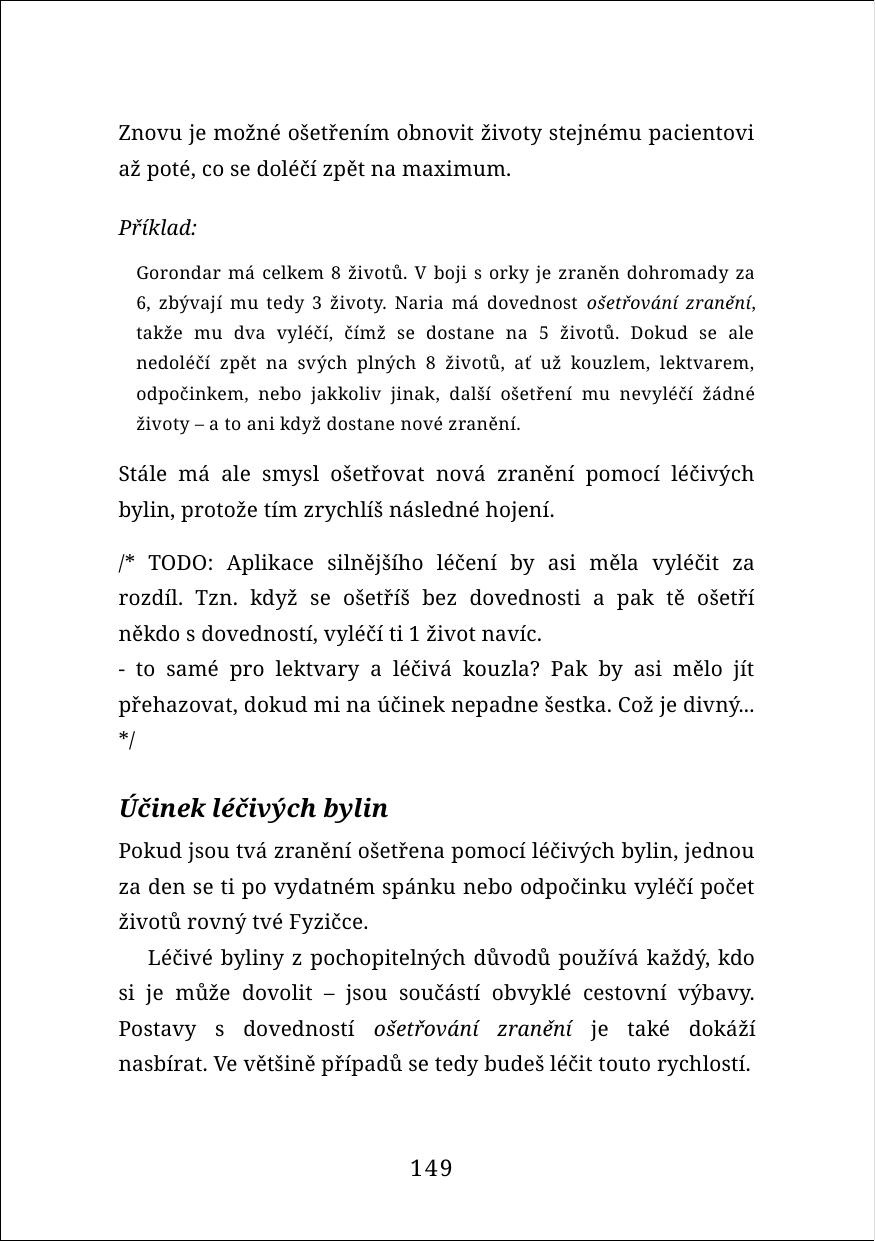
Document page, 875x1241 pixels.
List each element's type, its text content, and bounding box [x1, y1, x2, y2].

text Stále má ale smysl ošetřovat nová zranění pomocí léčivých bylin, protože tím zrychlíš následné hojení. [118, 459, 756, 523]
text /* TODO: Aplikace silnějšího léčení by asi měla vyléčit za rozdíl. Tzn. když se ošetříš bez dovednosti a pak tě ošetří někdo s dovedností, vyléčí ti 1 život navíc. - to samé pro lektvary a léčivá kouzla? Pak by asi mělo jít přehazovat, dokud mi na účinek nepadne šestka. Což je divný... */ [118, 548, 756, 754]
text Znovu je možné ošetřením obnovit životy stejnému pacientovi až poté, co se doléčí zpět na maximum. [118, 118, 756, 182]
text Pokud jsou tvá zranění ošetřena pomocí léčivých bylin, jednou za den se ti po vydatném spánku nebo odpočinku vyléčí počet životů rovný tvé Fyzičce. Léčivé byliny z pochopitelných důvodů používá každý, kdo si je může dovolit – jsou součástí obvyklé cestovní výbavy. Postavy s dovedností ošetřování zranění je také dokáží nasbírat. Ve většině případů se tedy budeš léčit touto rychlostí. [118, 836, 756, 1078]
text Příklad: [118, 213, 756, 241]
subtitle Účinek léčivých bylin [118, 791, 756, 824]
text Gorondar má celkem 8 životů. V boji s orky je zraněn dohromady za 6, zbývají mu tedy 3 životy. Naria má dovednost ošetřování zranění, takže mu dva vyléčí, čímž se dostane na 5 životů. Dokud se ale nedoléčí zpět na svých plných 8 životů, ať už kouzlem, lektvarem, odpočinkem, nebo jakkoliv jinak, další ošetření mu nevyléčí žádné životy – a to ani když dostane nové zranění. [136, 260, 756, 435]
